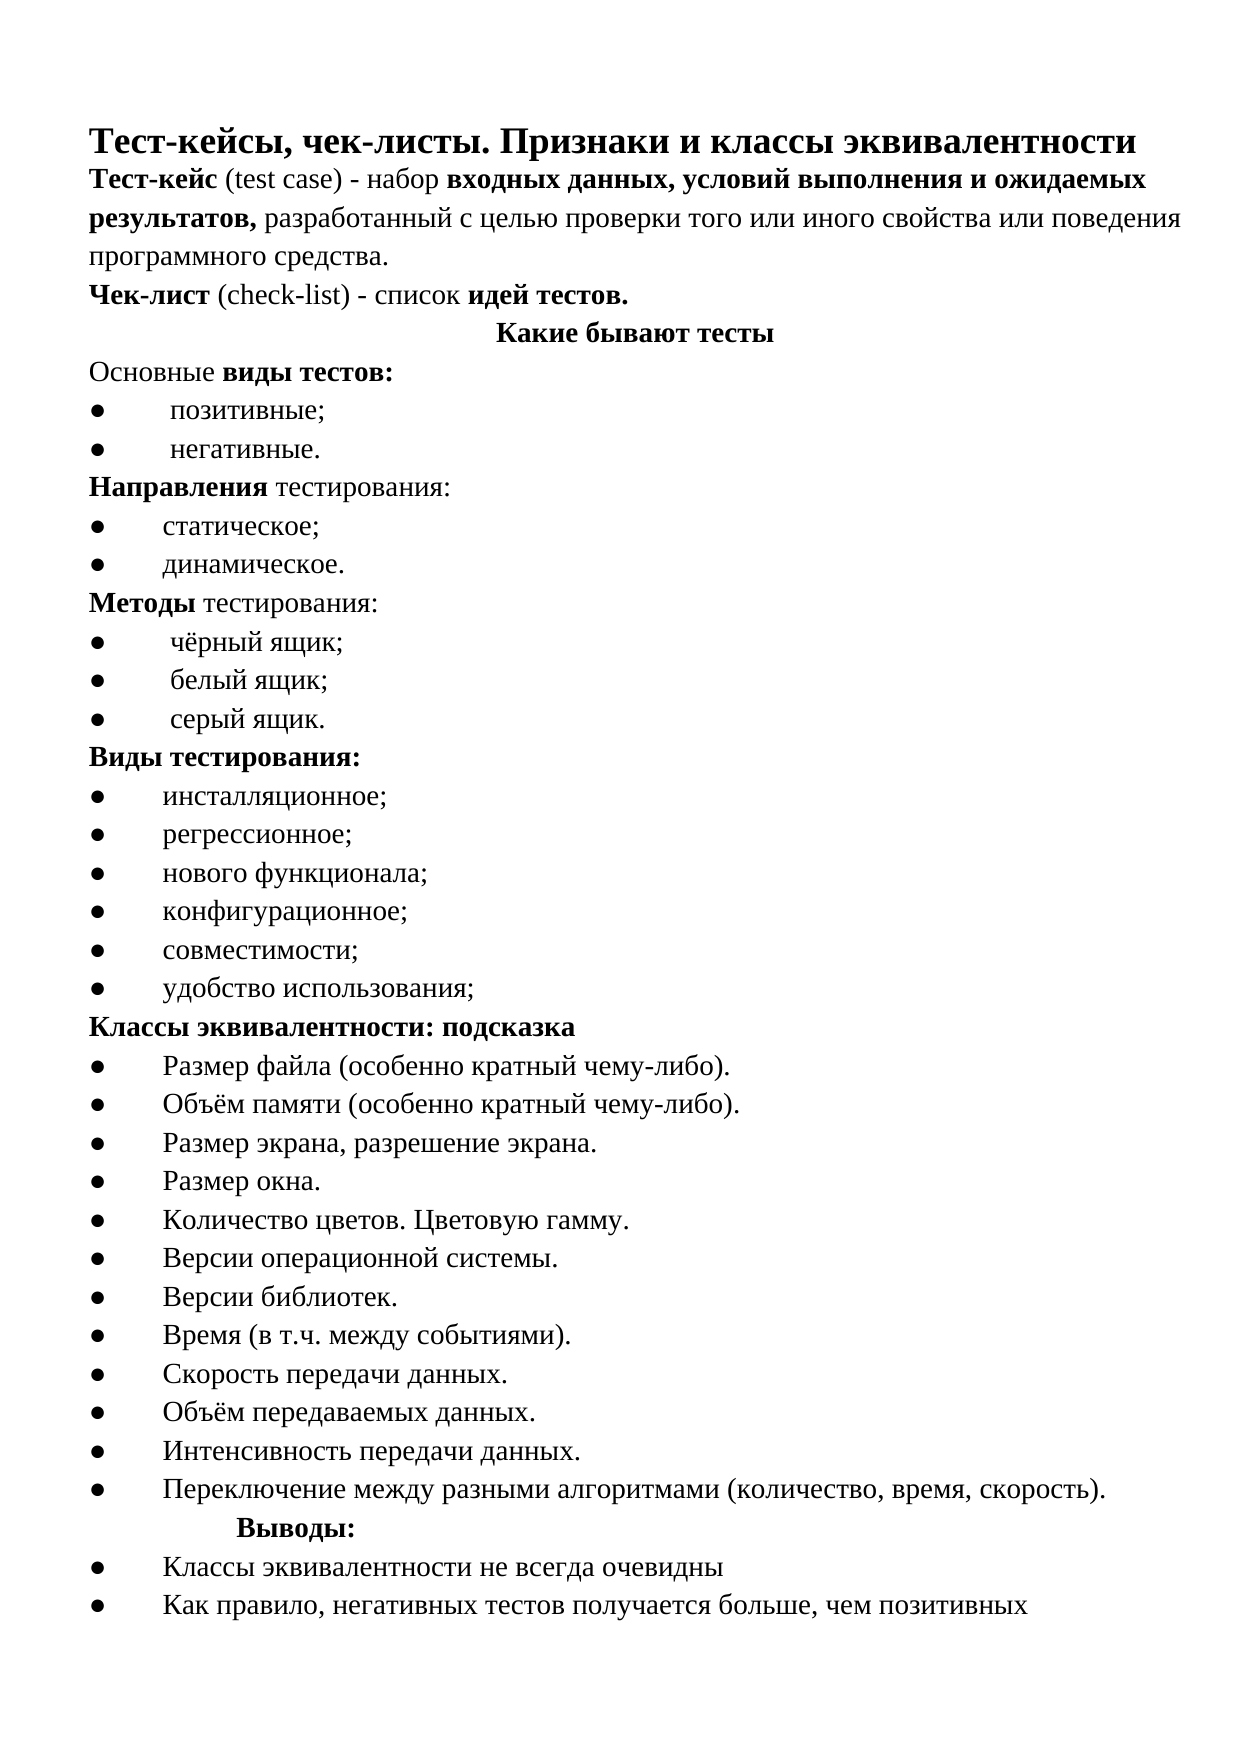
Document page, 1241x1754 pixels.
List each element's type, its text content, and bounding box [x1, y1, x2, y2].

list регрессионное; [89, 816, 1181, 850]
text Методы тестирования: [89, 585, 1181, 619]
list позитивные; [89, 392, 1181, 426]
list белый ящик; [89, 662, 1181, 696]
list Объём передаваемых данных. [89, 1394, 1181, 1428]
text Чек-лист (check-list) - список идей тестов. [89, 277, 1181, 310]
list Классы эквивалентности не всегда очевидны [89, 1549, 1181, 1582]
list чёрный ящик; [89, 624, 1181, 657]
list динамическое. [89, 547, 1181, 580]
list Как правило, негативных тестов получается больше, чем позитивных [89, 1587, 1181, 1621]
list негативные. [89, 431, 1181, 464]
text Классы эквивалентности: подсказка [89, 1009, 1181, 1043]
list Скорость передачи данных. [89, 1356, 1181, 1389]
list Версии библиотек. [89, 1279, 1181, 1312]
text Виды тестирования: [89, 739, 1181, 773]
list удобство использования; [89, 971, 1181, 1004]
list Размер окна. [89, 1163, 1181, 1197]
text Выводы: [89, 1510, 1181, 1544]
list нового функционала; [89, 855, 1181, 888]
text Тест-кейсы, чек-листы. Признаки и классы эквивалентности [89, 118, 1181, 161]
list Объём памяти (особенно кратный чему-либо). [89, 1086, 1181, 1120]
list конфигурационное; [89, 893, 1181, 927]
list Размер экрана, разрешение экрана. [89, 1125, 1181, 1158]
text Основные виды тестов: [89, 354, 1181, 387]
list Интенсивность передачи данных. [89, 1433, 1181, 1467]
list совместимости; [89, 932, 1181, 966]
list Версии операционной системы. [89, 1240, 1181, 1274]
list Количество цветов. Цветовую гамму. [89, 1202, 1181, 1235]
text Направления тестирования: [89, 469, 1181, 503]
list Время (в т.ч. между событиями). [89, 1317, 1181, 1351]
list Переключение между разными алгоритмами (количество, время, скорость). [89, 1472, 1181, 1505]
list инсталляционное; [89, 778, 1181, 811]
text Тест-кейс (test case) - набор входных данных, условий выполнения и ожидаемых результатов, разработанный с целью проверки того или иного свойства или поведения программного средства. [89, 161, 1181, 272]
list Размер файла (особенно кратный чему-либо). [89, 1048, 1181, 1081]
text Какие бывают тесты [89, 315, 1181, 349]
list серый ящик. [89, 701, 1181, 734]
list статическое; [89, 508, 1181, 542]
